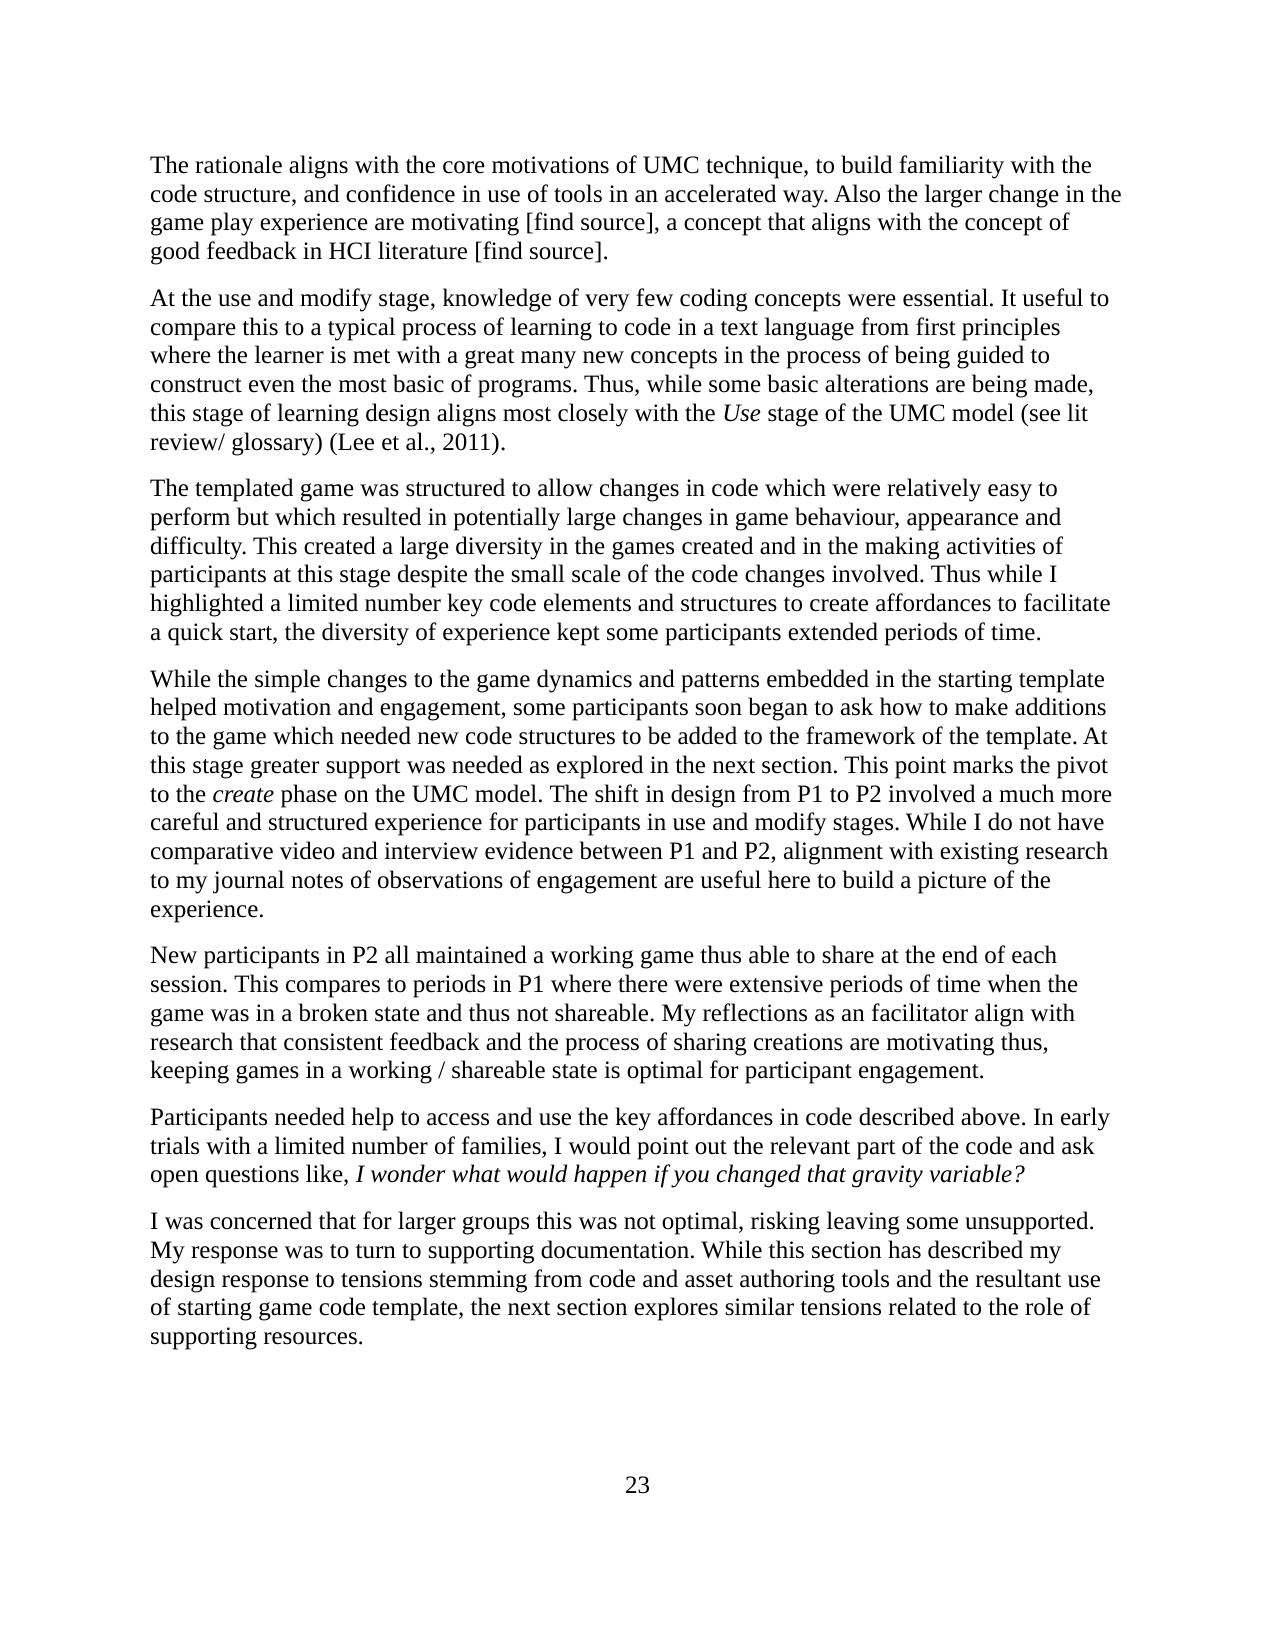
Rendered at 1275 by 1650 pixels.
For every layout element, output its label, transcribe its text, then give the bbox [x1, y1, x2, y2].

text I was concerned that for larger groups this was not optimal, risking leaving some unsupported. My response was to turn to supporting documentation. While this section has described my design response to tensions stemming from code and asset authoring tools and the resultant use of starting game code template, the next section explores similar tensions related to the role of supporting resources. [150, 1206, 1125, 1350]
text While the simple changes to the game dynamics and patterns embedded in the starting template helped motivation and engagement, some participants soon began to ask how to make additions to the game which needed new code structures to be added to the framework of the template. At this stage greater support was needed as explored in the next section. This point marks the pivot to the create phase on the UMC model. The shift in design from P1 to P2 involved a much more careful and structured experience for participants in use and modify stages. While I do not have comparative video and interview evidence between P1 and P2, alignment with existing research to my journal notes of observations of engagement are useful here to build a picture of the experience. [150, 664, 1125, 922]
text New participants in P2 all maintained a working game thus able to share at the end of each session. This compares to periods in P1 where there were extensive periods of time when the game was in a broken state and thus not shareable. My reflections as an facilitator align with research that consistent feedback and the process of sharing creations are motivating thus, keeping games in a working / shareable state is optimal for participant engagement. [150, 940, 1125, 1084]
text Participants needed help to access and use the key affordances in code described above. In early trials with a limited number of families, I would point out the relevant part of the code and ask open questions like, I wonder what would happen if you changed that gravity variable? [150, 1102, 1125, 1188]
text The rationale aligns with the core motivations of UMC technique, to build familiarity with the code structure, and confidence in use of tools in an accelerated way. Also the larger change in the game play experience are motivating [find source], a concept that aligns with the concept of good feedback in HCI literature [find source]. [150, 150, 1125, 265]
text The templated game was structured to allow changes in code which were relatively easy to perform but which resulted in potentially large changes in game behaviour, appearance and difficulty. This created a large diversity in the games created and in the making activities of participants at this stage despite the small scale of the code changes involved. Thus while I highlighted a limited number key code elements and structures to create affordances to facilitate a quick start, the diversity of experience kept some participants extended periods of time. [150, 473, 1125, 646]
text At the use and modify stage, knowledge of very few coding concepts were essential. It useful to compare this to a typical process of learning to code in a text language from first principles where the learner is met with a great many new concepts in the process of being guided to construct even the most basic of programs. Thus, while some basic alterations are being made, this stage of learning design aligns most closely with the Use stage of the UMC model (see lit review/ glossary) (Lee et al., 2011). [150, 283, 1125, 455]
